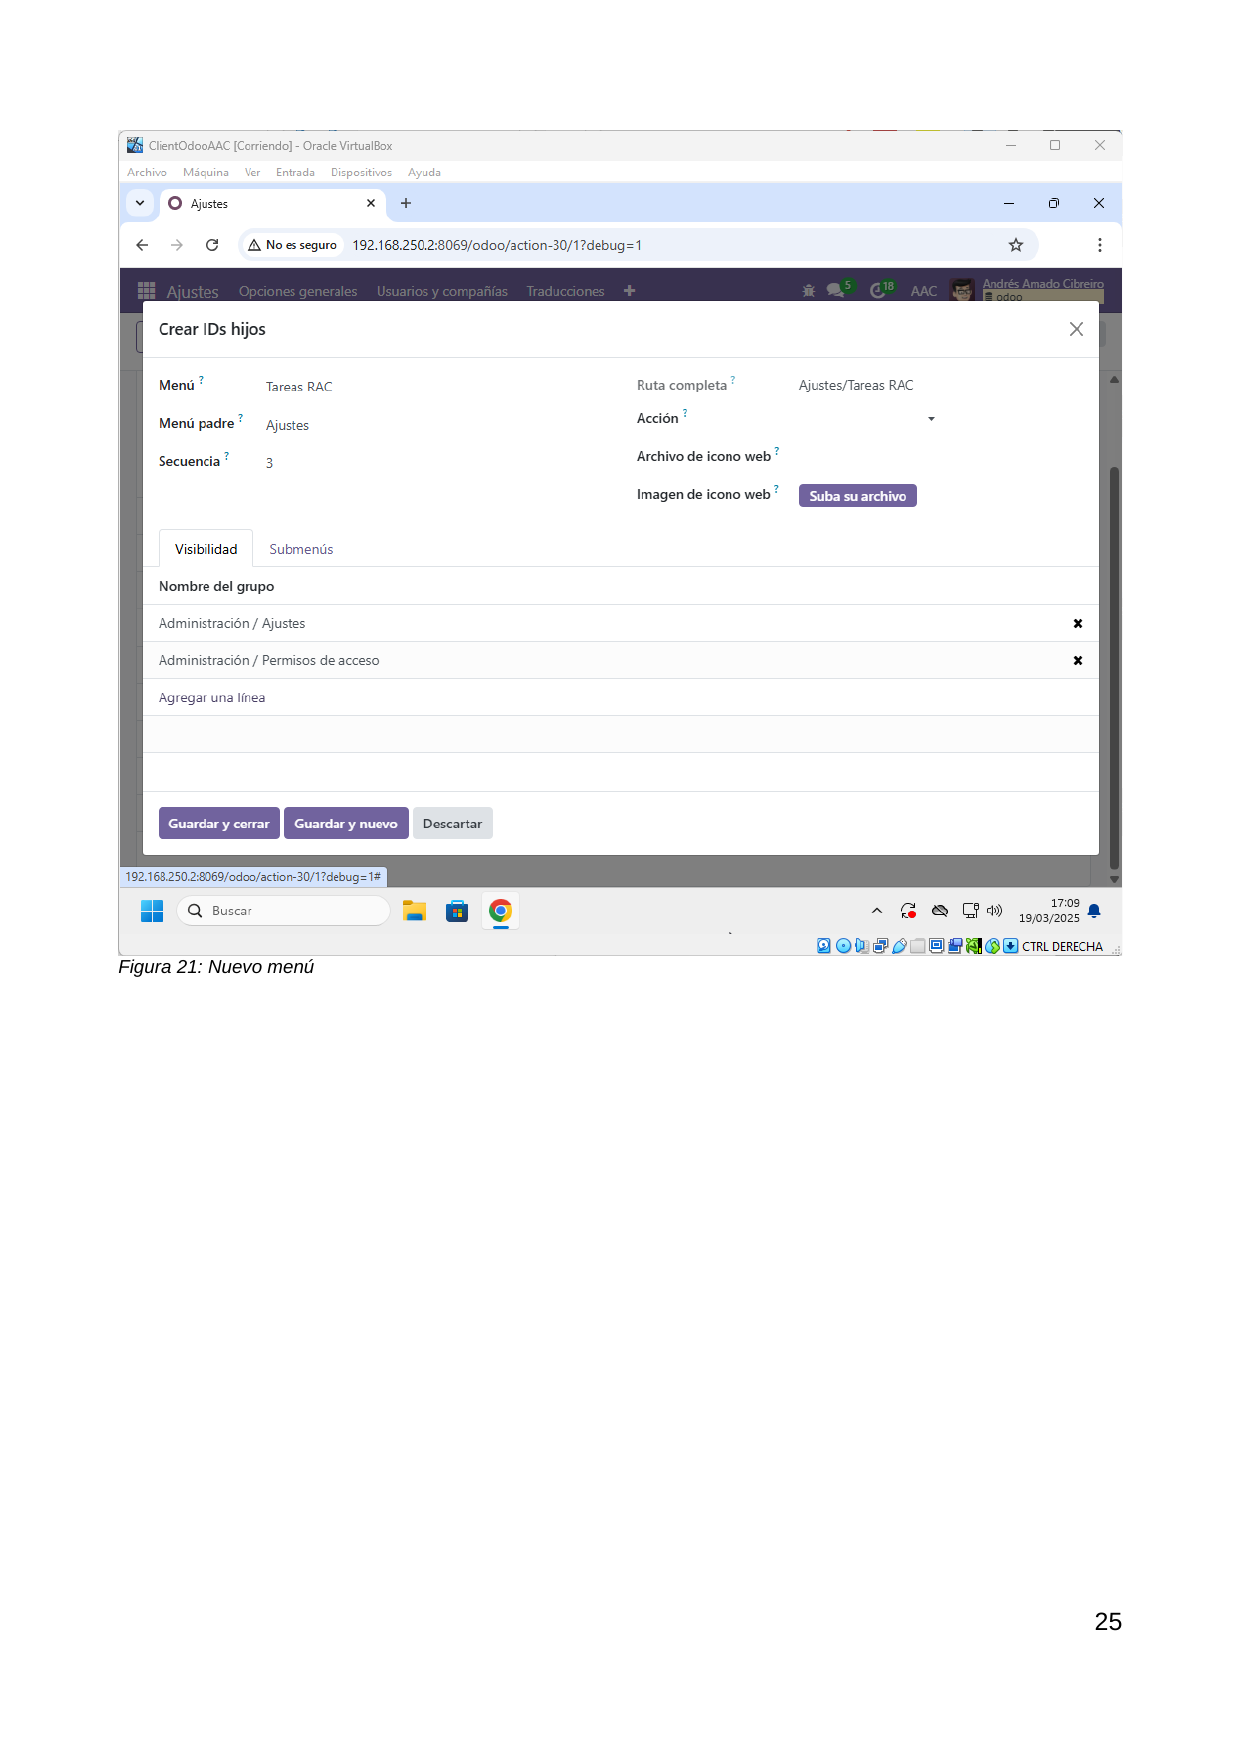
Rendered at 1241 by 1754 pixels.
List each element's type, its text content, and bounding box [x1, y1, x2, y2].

picture [118, 130, 1123, 956]
text Figura 21: Nuevo menú [118, 956, 1122, 977]
